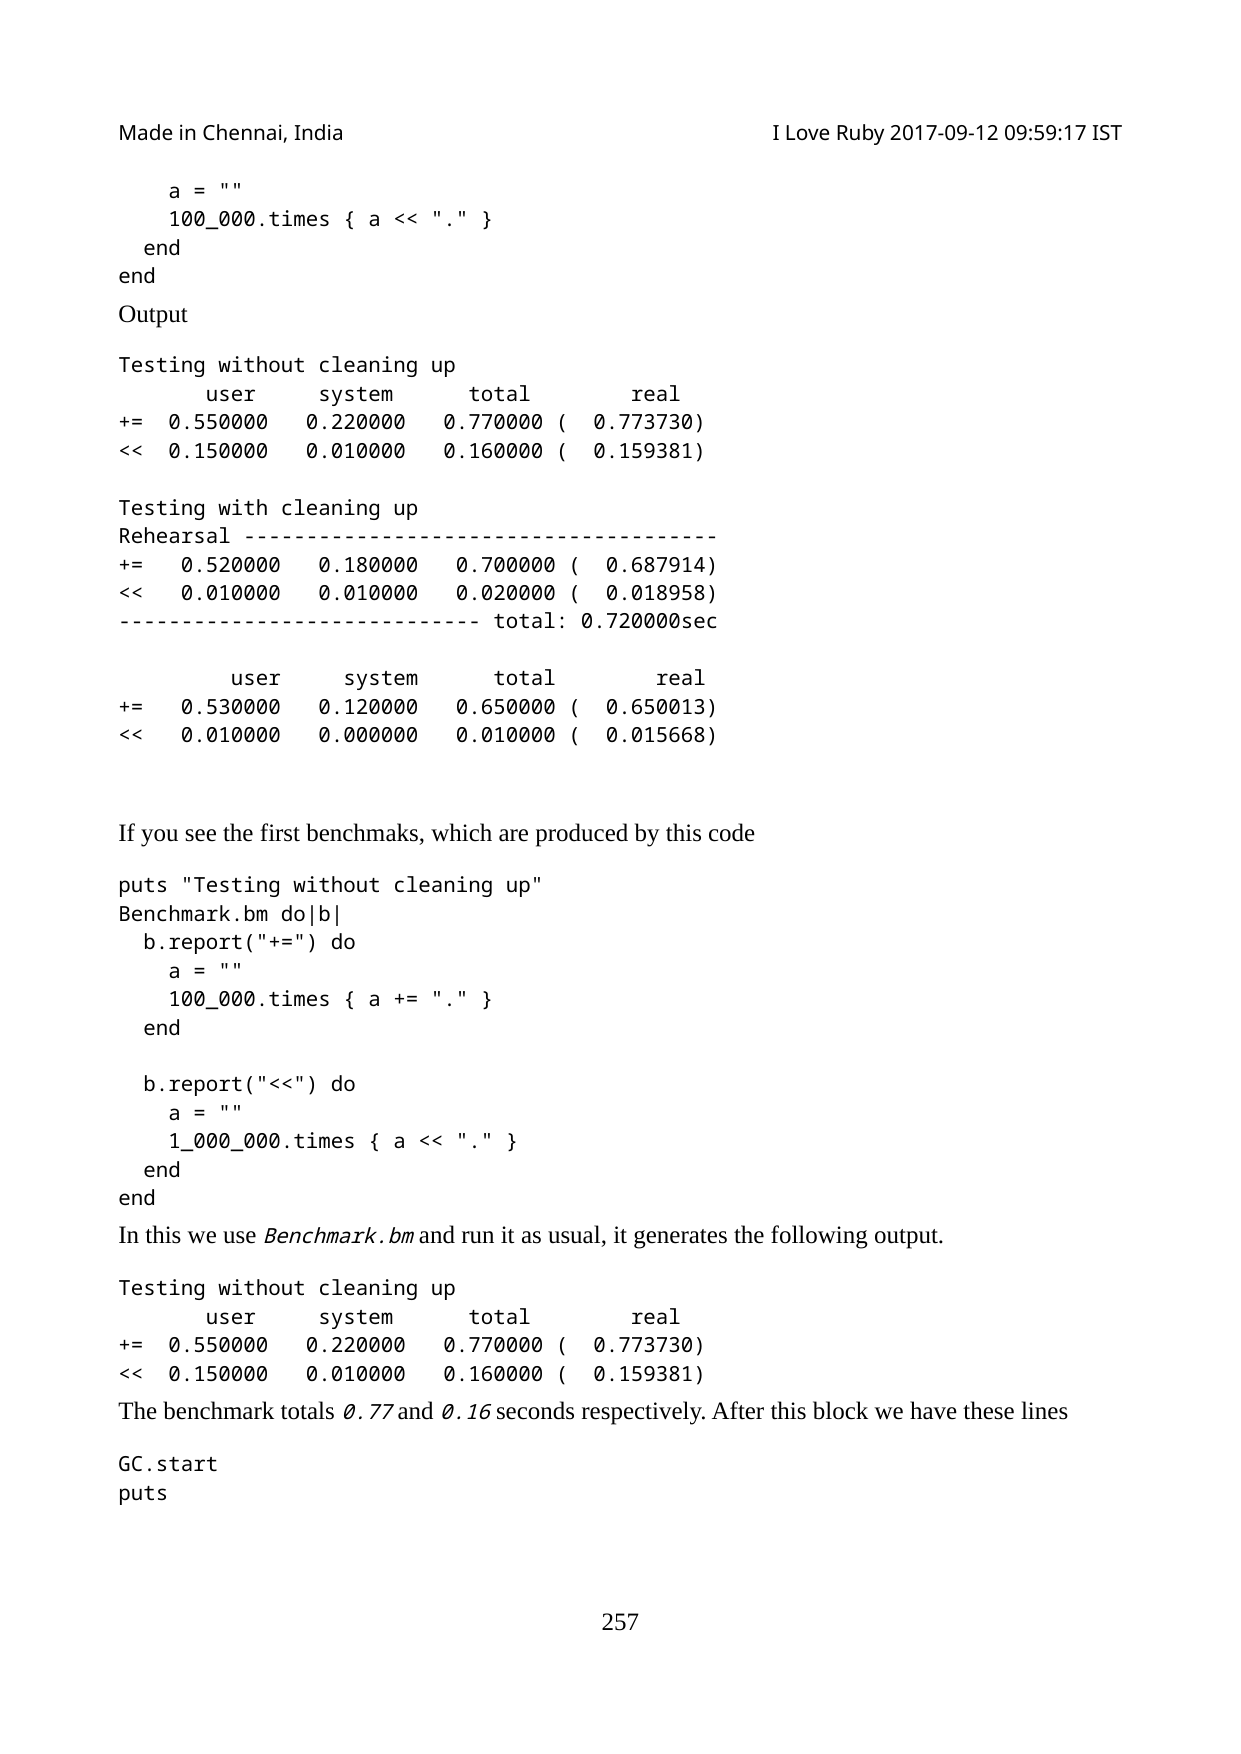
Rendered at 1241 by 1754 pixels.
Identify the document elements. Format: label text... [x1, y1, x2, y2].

text += 0.550000 0.220000 0.770000 ( 0.773730) [118, 1330, 1122, 1359]
text Benchmark.bm do|b| [118, 899, 1122, 927]
text end [118, 1013, 1122, 1041]
text Rehearsal -------------------------------------- [118, 521, 1122, 550]
text If you see the first benchmaks, which are produced by this code [118, 818, 1122, 847]
text b.report("+=") do [118, 927, 1122, 956]
text Testing with cleaning up [118, 493, 1122, 521]
text Output [118, 299, 1122, 327]
text += 0.530000 0.120000 0.650000 ( 0.650013) [118, 692, 1122, 720]
text puts [118, 1478, 1122, 1506]
text end [118, 233, 1122, 261]
text ----------------------------- total: 0.720000sec [118, 607, 1122, 635]
text GC.start [118, 1449, 1122, 1478]
text Testing without cleaning up [118, 351, 1122, 379]
text += 0.550000 0.220000 0.770000 ( 0.773730) [118, 407, 1122, 436]
text end [118, 1155, 1122, 1183]
text << 0.150000 0.010000 0.160000 ( 0.159381) [118, 436, 1122, 464]
text << 0.150000 0.010000 0.160000 ( 0.159381) [118, 1359, 1122, 1387]
text << 0.010000 0.010000 0.020000 ( 0.018958) [118, 578, 1122, 607]
text a = "" [118, 1098, 1122, 1126]
text += 0.520000 0.180000 0.700000 ( 0.687914) [118, 550, 1122, 578]
text The benchmark totals 0.77 and 0.16 seconds respectively. After this block we have these lines [118, 1396, 1122, 1426]
text puts "Testing without cleaning up" [118, 870, 1122, 899]
text user system total real [118, 663, 1122, 692]
text user system total real [118, 379, 1122, 407]
text a = "" [118, 176, 1122, 204]
text 1_000_000.times { a << "." } [118, 1126, 1122, 1155]
text a = "" [118, 956, 1122, 984]
text user system total real [118, 1302, 1122, 1330]
text In this we use Benchmark.bm and run it as usual, it generates the following output. [118, 1221, 1122, 1250]
text 100_000.times { a += "." } [118, 984, 1122, 1013]
text b.report("<<") do [118, 1069, 1122, 1098]
text end [118, 1183, 1122, 1212]
text Testing without cleaning up [118, 1273, 1122, 1302]
text 100_000.times { a << "." } [118, 204, 1122, 233]
text end [118, 261, 1122, 290]
text << 0.010000 0.000000 0.010000 ( 0.015668) [118, 720, 1122, 749]
